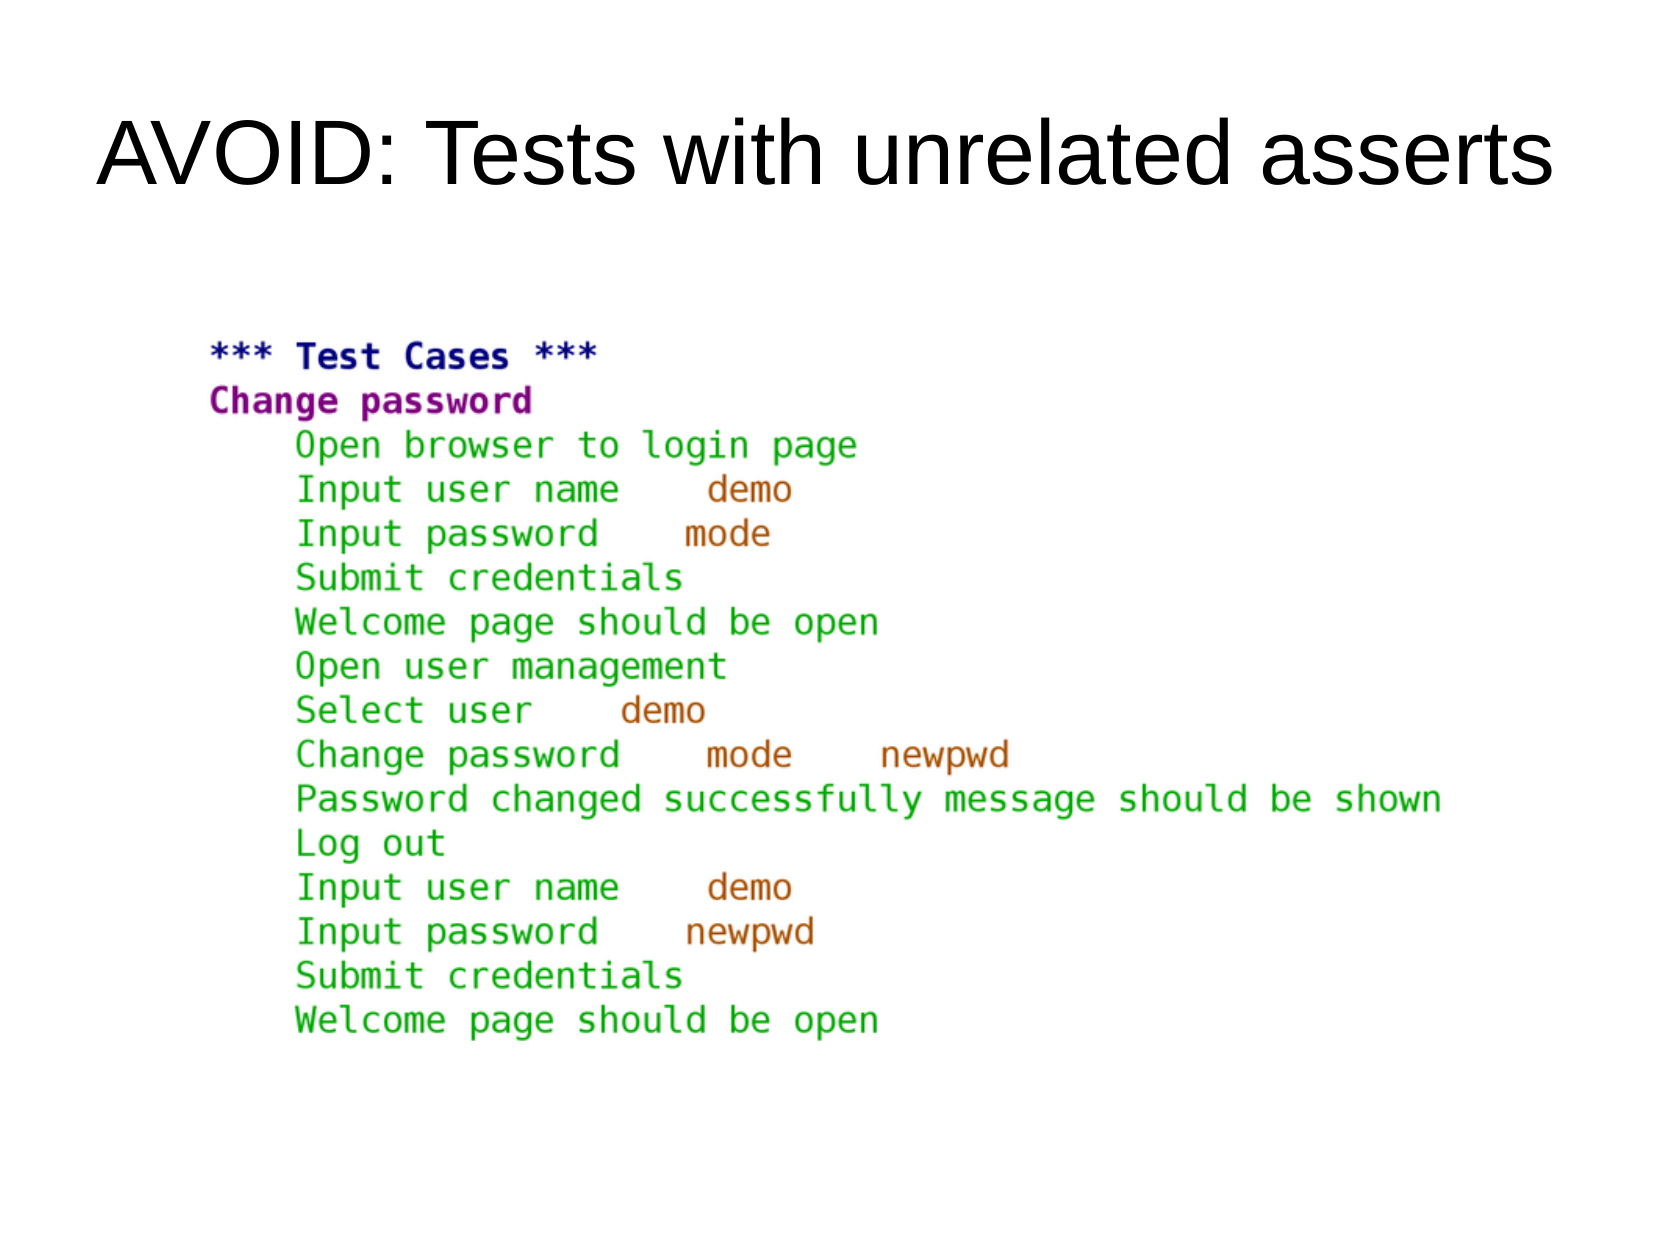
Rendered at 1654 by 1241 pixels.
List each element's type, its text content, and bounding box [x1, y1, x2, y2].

picture [200, 327, 1451, 1052]
title AVOID: Tests with unrelated asserts [82, 49, 1571, 257]
